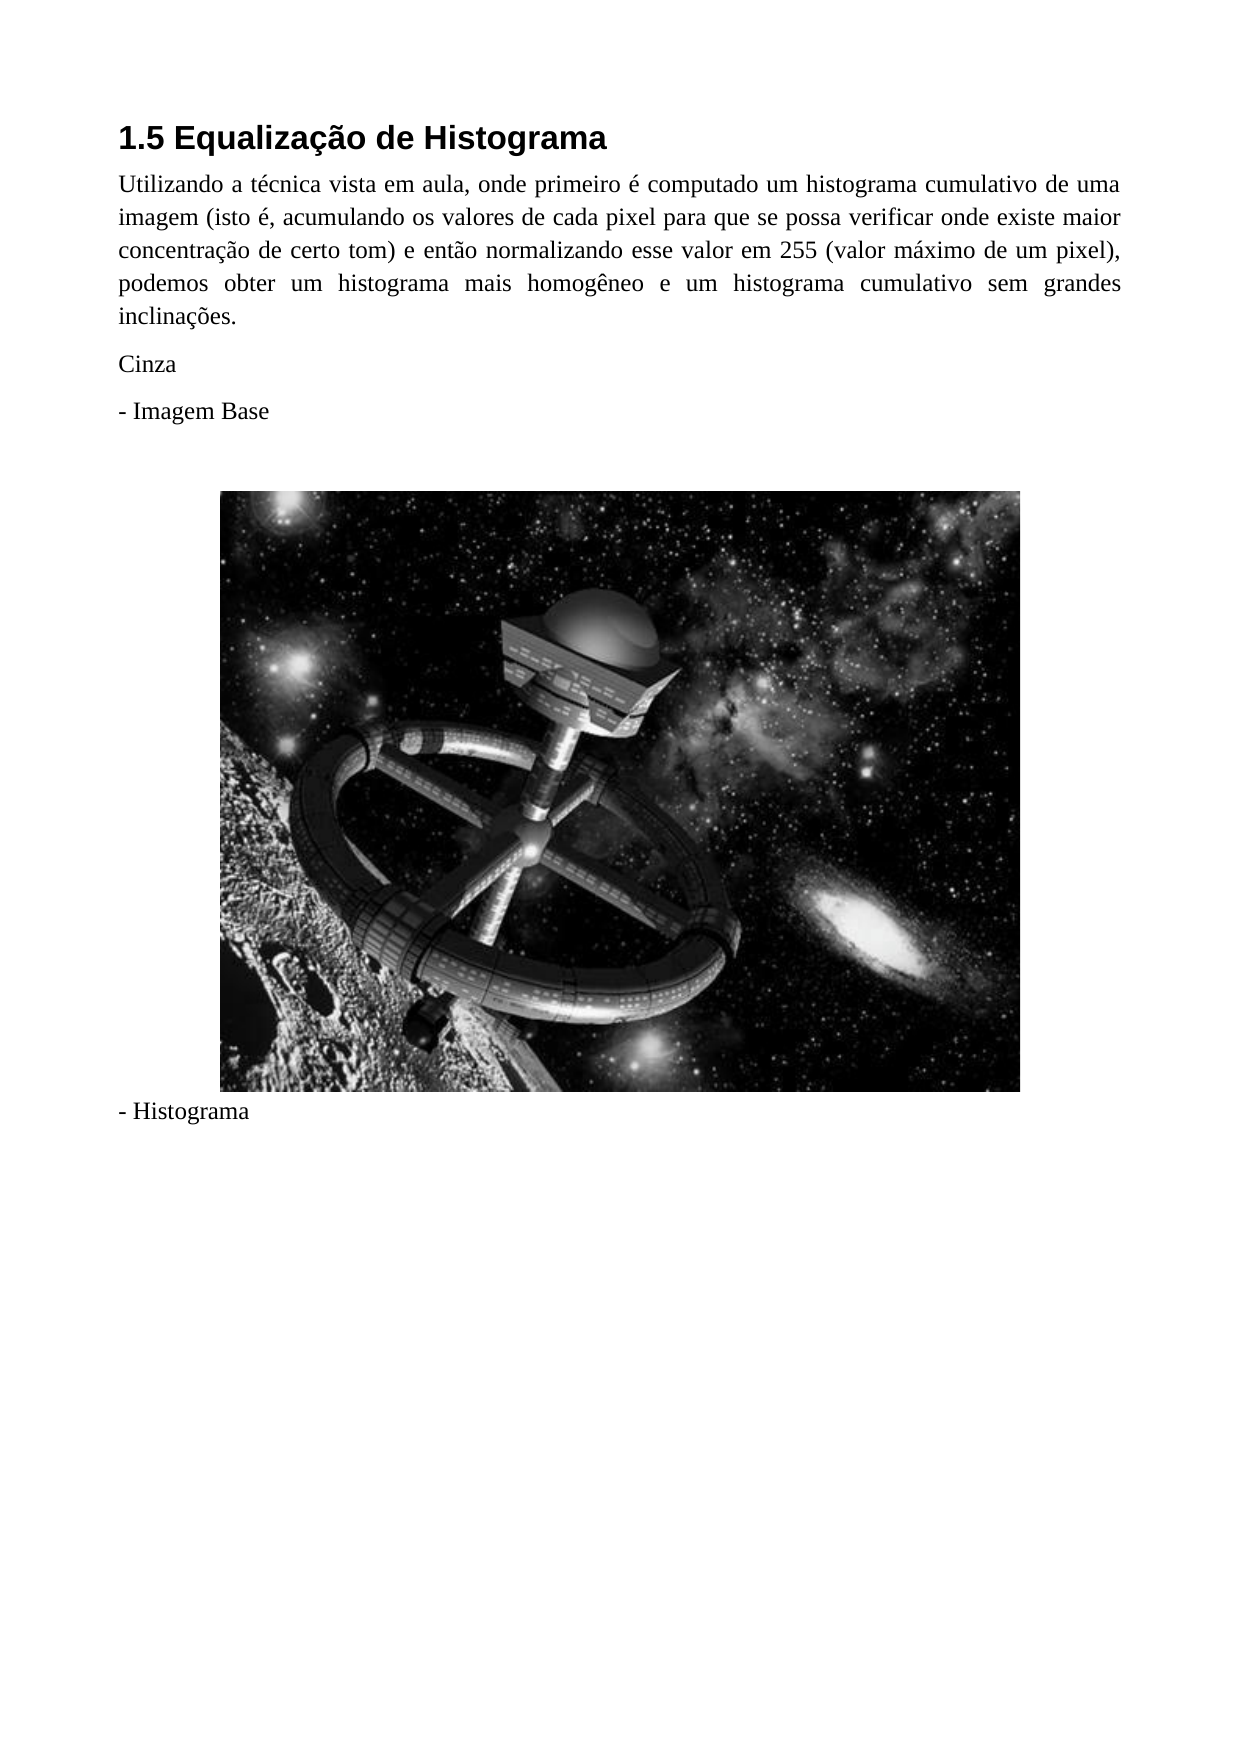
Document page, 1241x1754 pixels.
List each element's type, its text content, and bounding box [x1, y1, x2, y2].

text Cinza [118, 349, 1122, 377]
text - Histograma [118, 1092, 1122, 1124]
text Utilizando a técnica vista em aula, onde primeiro é computado um histograma cumulativo de uma imagem (isto é, acumulando os valores de cada pixel para que se possa verificar onde existe maior concentração de certo tom) e então normalizando esse valor em 255 (valor máximo de um pixel), podemos obter um histograma mais homogêneo e um histograma cumulativo sem grandes inclinações. [118, 169, 1122, 330]
picture [220, 491, 1020, 1092]
subtitle 1.5 Equalização de Histograma [118, 118, 1122, 157]
text - Imagem Base [118, 396, 1122, 425]
